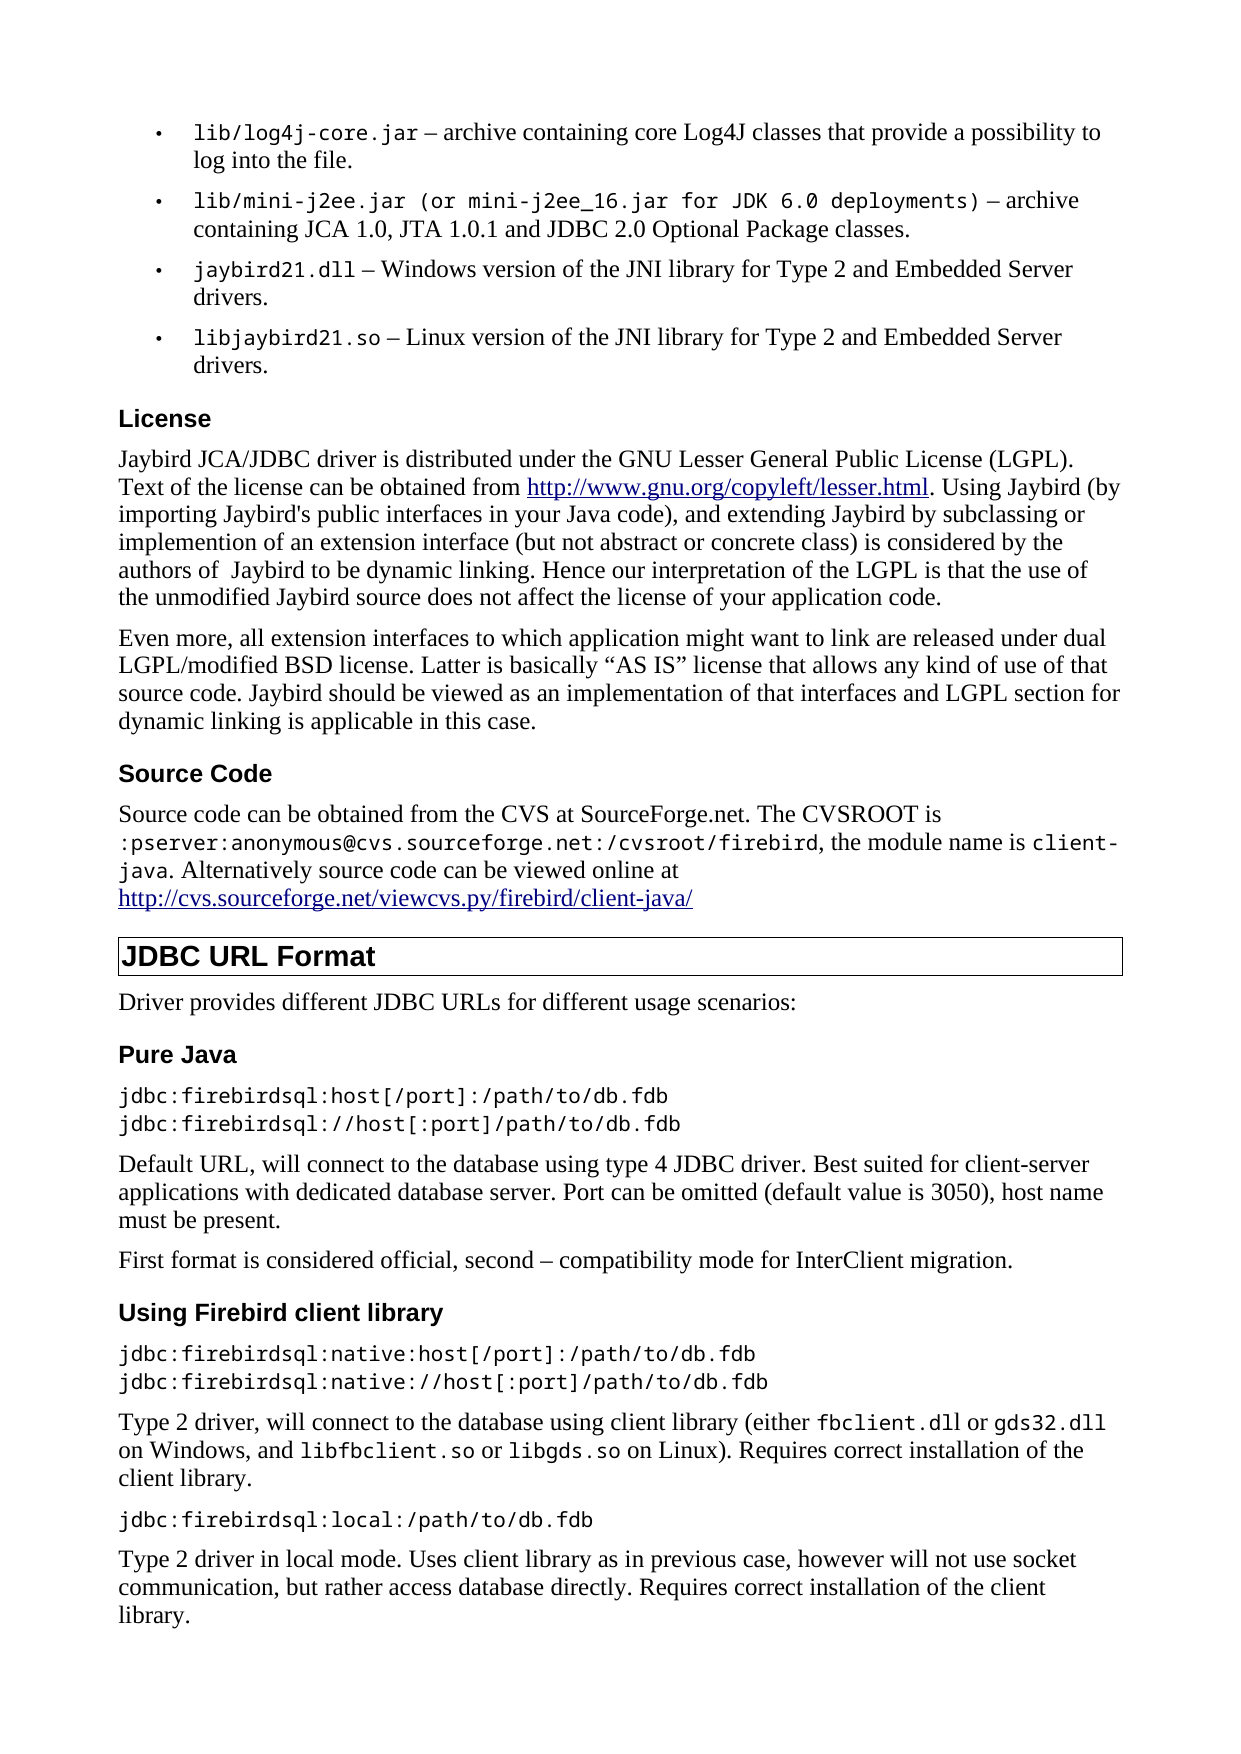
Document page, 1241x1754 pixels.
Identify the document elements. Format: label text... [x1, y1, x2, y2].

text Default URL, will connect to the database using type 4 JDBC driver. Best suited for client-server applications with dedicated database server. Port can be omitted (default value is 3050), host name must be present. [118, 1150, 1122, 1233]
text Jaybird JCA/JDBC driver is distributed under the GNU Lesser General Public License (LGPL). Text of the license can be obtained from http://www.gnu.org/copyleft/lesser.html. Using Jaybird (by importing Jaybird's public interfaces in your Java code), and extending Jaybird by subclassing or implemention of an extension interface (but not abstract or concrete class) is considered by the authors of Jaybird to be dynamic linking. Hence our interpretation of the LGPL is that the use of the unmodified Jaybird source does not affect the license of your application code. [118, 445, 1122, 611]
text Type 2 driver, will connect to the database using client library (either fbclient.dll or gds32.dll on Windows, and libfbclient.so or libgds.so on Linux). Requires correct installation of the client library. [118, 1408, 1122, 1492]
subtitle JDBC URL Format [119, 938, 1122, 975]
text Source code can be obtained from the CVS at SourceForge.net. The CVSROOT is :pserver:anonymous@cvs.sourceforge.net:/cvsroot/firebird, the module name is client-java. Alternatively source code can be viewed online at http://cvs.sourceforge.net/viewcvs.py/firebird/client-java/ [118, 800, 1122, 912]
subtitle Pure Java [118, 1041, 1122, 1069]
list jaybird21.dll – Windows version of the JNI library for Type 2 and Embedded Server drivers. [156, 255, 1122, 311]
text jdbc:firebirdsql:host[/port]:/path/to/db.fdb jdbc:firebirdsql://host[:port]/path/to/db.fdb [118, 1081, 1122, 1138]
text First format is considered official, second – compatibility mode for InterClient migration. [118, 1246, 1122, 1274]
text jdbc:firebirdsql:local:/path/to/db.fdb [118, 1505, 1122, 1533]
list lib/log4j-core.jar – archive containing core Log4J classes that provide a possibility to log into the file. [156, 118, 1122, 174]
text Type 2 driver in local mode. Uses client library as in previous case, however will not use socket communication, but rather access database directly. Requires correct installation of the client library. [118, 1546, 1122, 1629]
text Even more, all extension interfaces to which application might want to link are released under dual LGPL/modified BSD license. Latter is basically “AS IS” license that allows any kind of use of that source code. Jaybird should be viewed as an implementation of that interfaces and LGPL section for dynamic linking is applicable in this case. [118, 624, 1122, 734]
subtitle Using Firebird client library [118, 1299, 1122, 1327]
subtitle Source Code [118, 759, 1122, 787]
text Driver provides different JDBC URLs for different usage scenarios: [118, 988, 1122, 1016]
text jdbc:firebirdsql:native:host[/port]:/path/to/db.fdb jdbc:firebirdsql:native://host[:port]/path/to/db.fdb [118, 1339, 1122, 1396]
list libjaybird21.so – Linux version of the JNI library for Type 2 and Embedded Server drivers. [156, 323, 1122, 379]
subtitle License [118, 404, 1122, 432]
list lib/mini-j2ee.jar (or mini-j2ee_16.jar for JDK 6.0 deployments) – archive containing JCA 1.0, JTA 1.0.1 and JDBC 2.0 Optional Package classes. [156, 187, 1122, 242]
